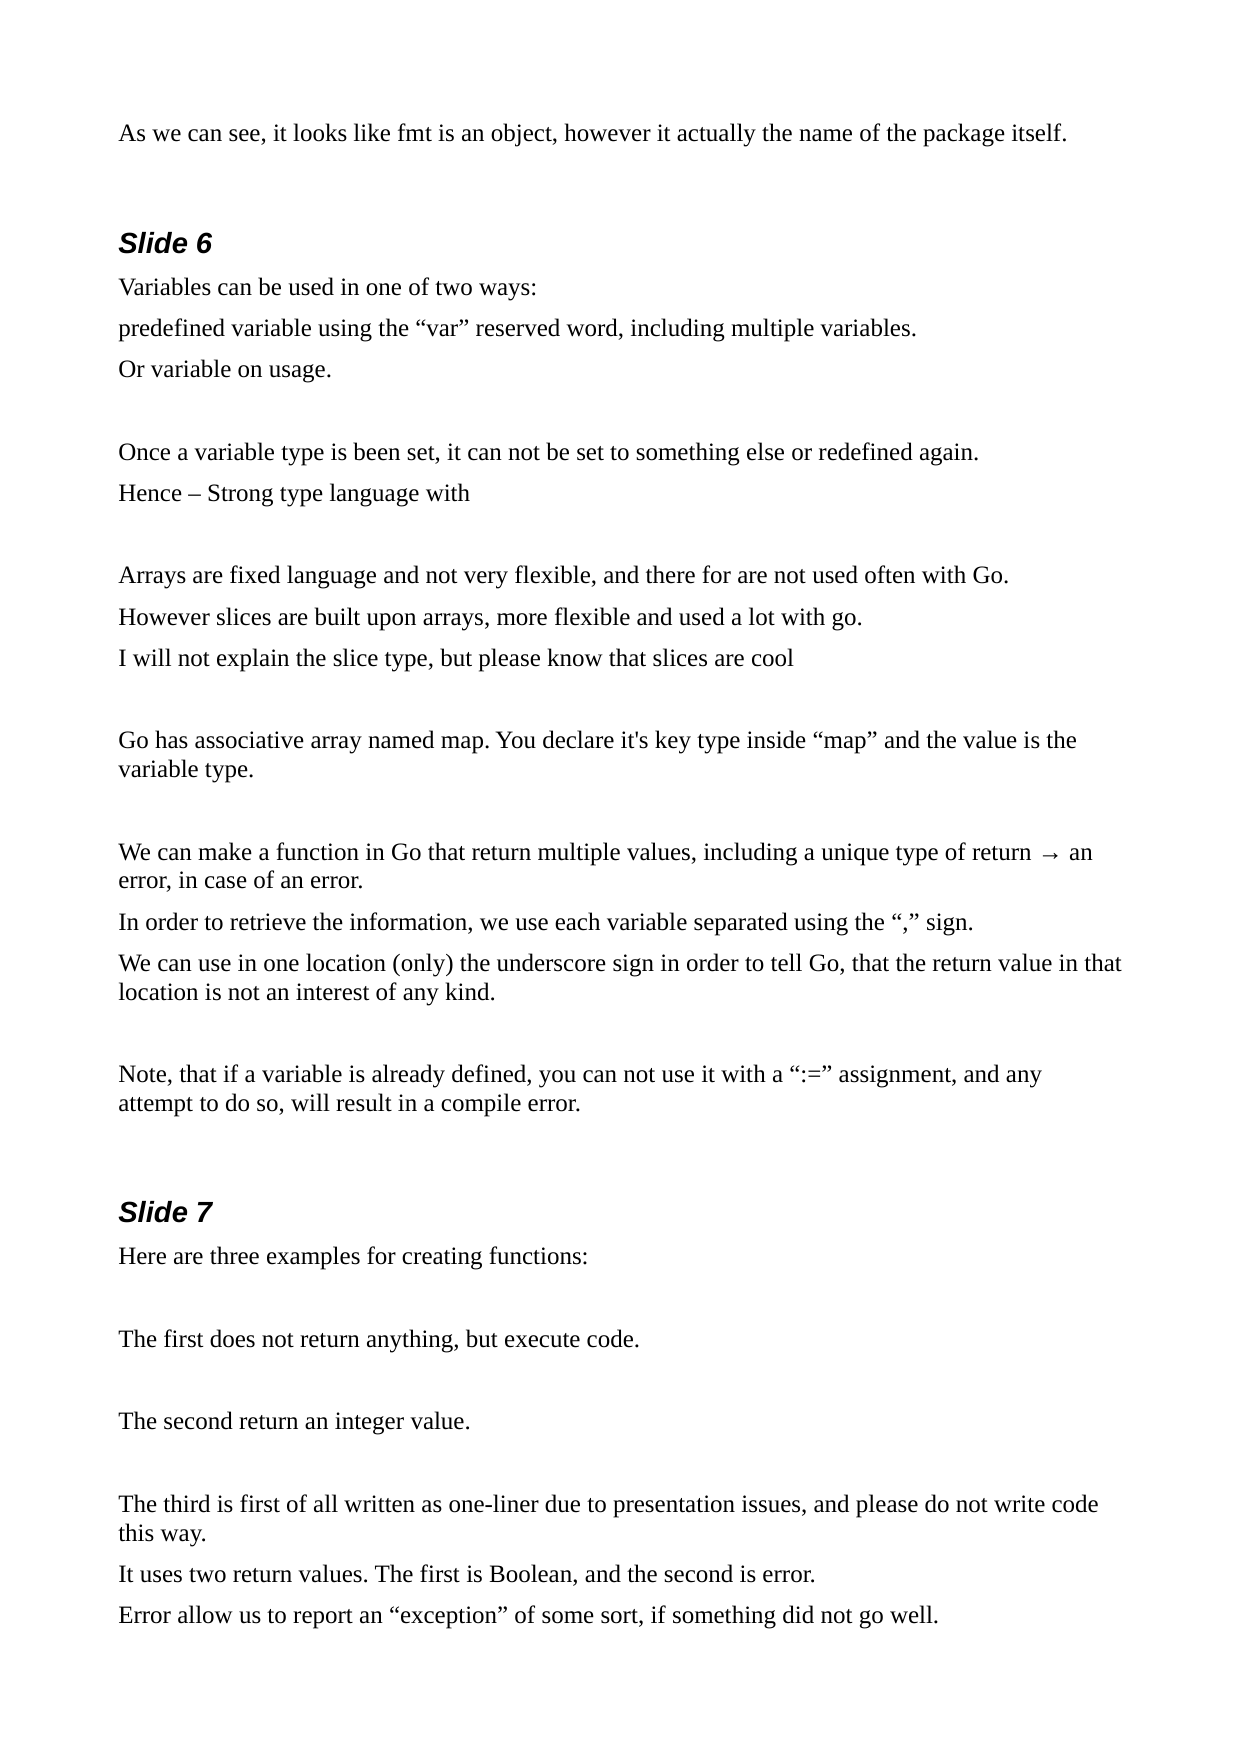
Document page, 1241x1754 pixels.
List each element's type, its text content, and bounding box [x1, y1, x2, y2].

text Hence – Strong type language with [118, 478, 1122, 507]
text As we can see, it looks like fmt is an object, however it actually the name of the package itself. [118, 118, 1122, 147]
text Arrays are fixed language and not very flexible, and there for are not used often with Go. [118, 560, 1122, 589]
text The second return an integer value. [118, 1406, 1122, 1435]
text We can use in one location (only) the underscore sign in order to tell Go, that the return value in that location is not an interest of any kind. [118, 948, 1122, 1005]
text Go has associative array named map. You declare it's key type inside “map” and the value is the variable type. [118, 725, 1122, 783]
text It uses two return values. The first is Boolean, and the second is error. [118, 1559, 1122, 1588]
text We can make a function in Go that return multiple values, including a unique type of return → an error, in case of an error. [118, 837, 1122, 894]
subtitle Slide 6 [118, 226, 1122, 259]
text I will not explain the slice type, but please know that slices are cool [118, 643, 1122, 672]
text Or variable on usage. [118, 354, 1122, 383]
text Here are three examples for creating functions: [118, 1241, 1122, 1270]
text Variables can be used in one of two ways: [118, 272, 1122, 300]
text However slices are built upon arrays, more flexible and used a lot with go. [118, 602, 1122, 630]
text Note, that if a variable is already defined, you can not use it with a “:=” assignment, and any attempt to do so, will result in a compile error. [118, 1059, 1122, 1117]
text In order to retrieve the information, we use each variable separated using the “,” sign. [118, 907, 1122, 935]
text The first does not return anything, but execute code. [118, 1324, 1122, 1353]
subtitle Slide 7 [118, 1195, 1122, 1229]
text predefined variable using the “var” reserved word, including multiple variables. [118, 313, 1122, 342]
text Once a variable type is been set, it can not be set to something else or redefined again. [118, 437, 1122, 465]
text The third is first of all written as one-liner due to presentation issues, and please do not write code this way. [118, 1489, 1122, 1546]
text Error allow us to report an “exception” of some sort, if something did not go well. [118, 1600, 1122, 1629]
